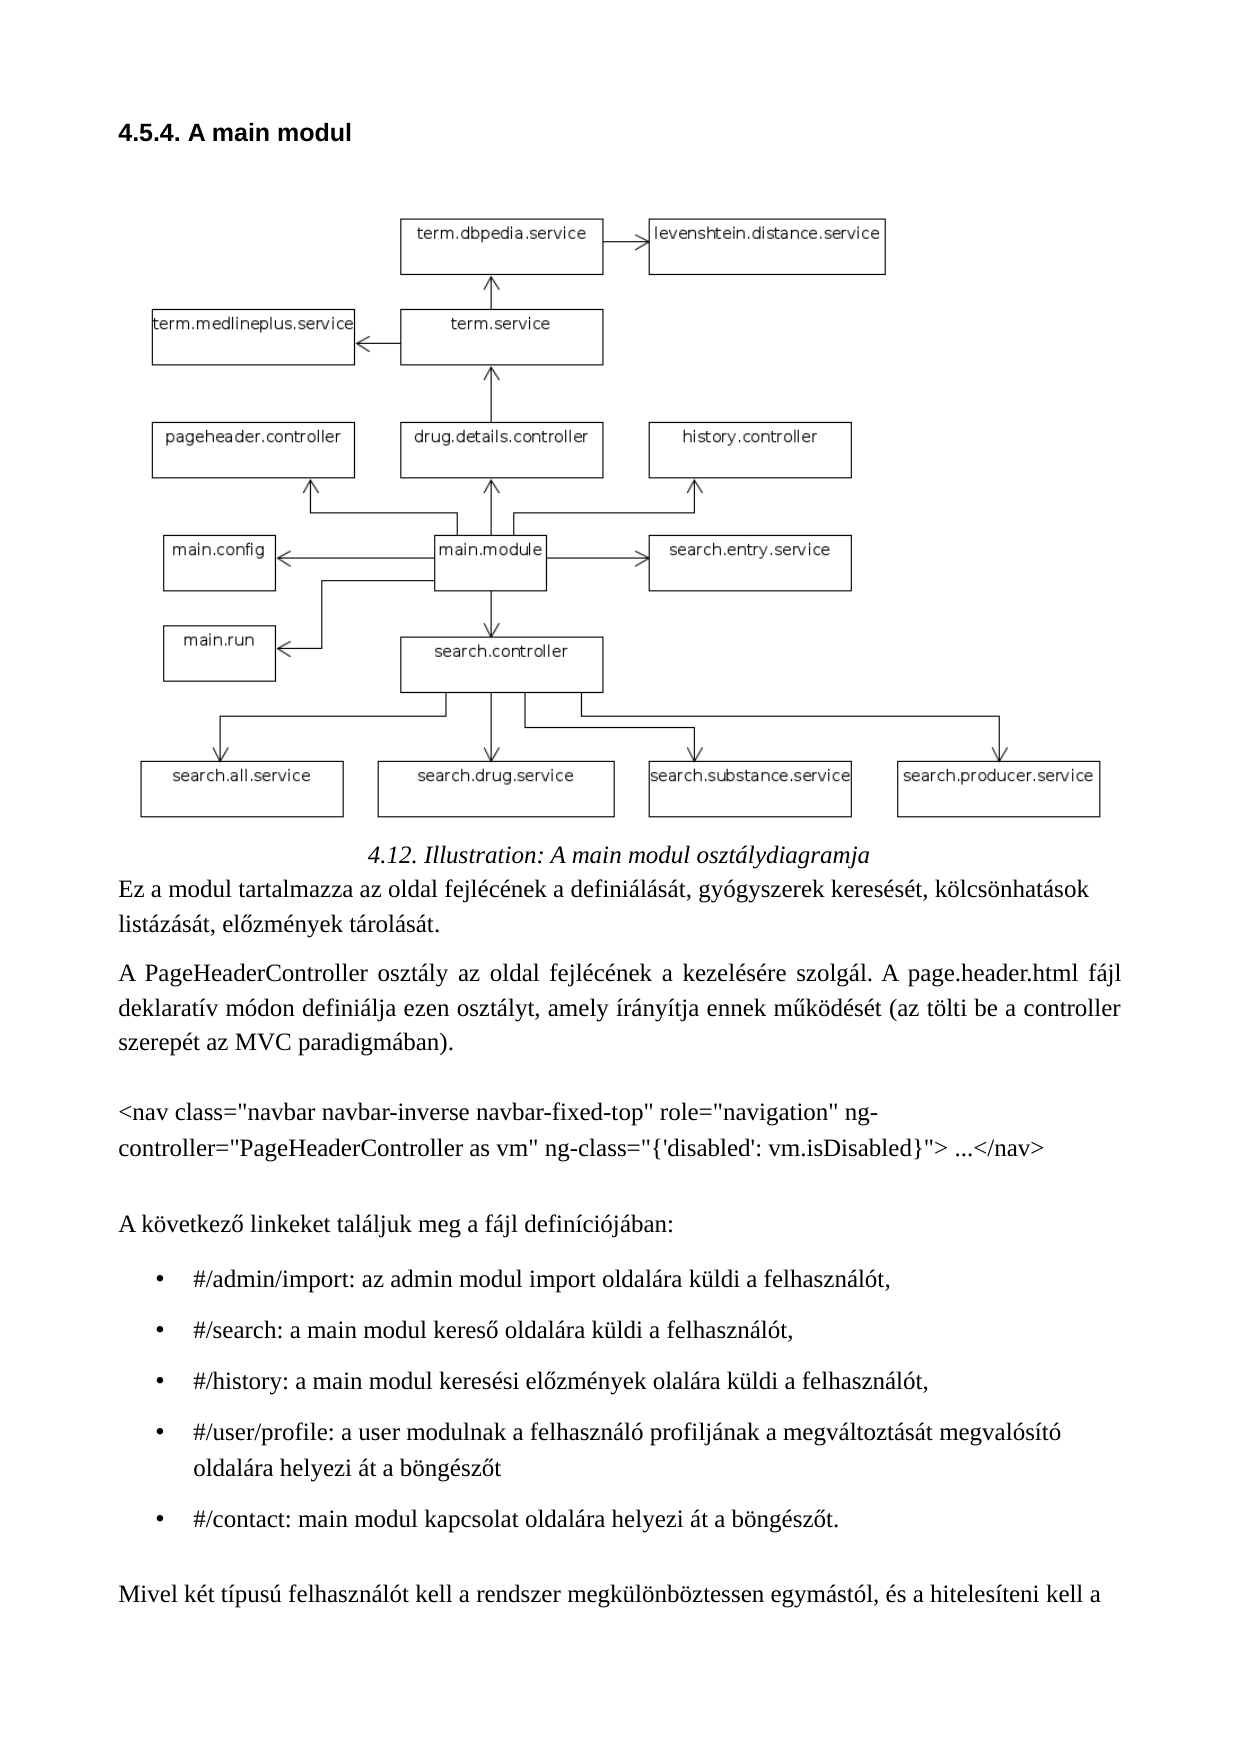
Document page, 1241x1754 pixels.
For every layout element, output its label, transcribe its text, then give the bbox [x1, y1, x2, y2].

title A következő linkeket találjuk meg a fájl definíciójában: [118, 1209, 1122, 1237]
title Mivel két típusú felhasználót kell a rendszer megkülönböztessen egymástól, és a hitelesíteni kell a [118, 1579, 1122, 1608]
subtitle A main modul [118, 118, 1122, 147]
list #/contact: main modul kapcsolat oldalára helyezi át a böngészőt. [156, 1498, 1122, 1534]
text <nav class="navbar navbar-inverse navbar-fixed-top" role="navigation" ng-controller="PageHeaderController as vm" ng-class="{'disabled': vm.isDisabled}"> ...</nav> [118, 1092, 1122, 1164]
list #/user/profile: a user modulnak a felhasználó profiljának a megváltoztását megvalósító oldalára helyezi át a böngészőt [156, 1411, 1122, 1483]
title Ez a modul tartalmazza az oldal fejlécének a definiálását, gyógyszerek keresését, kölcsönhatások listázását, előzmények tárolását. [118, 868, 1122, 937]
list #/history: a main modul keresési előzmények olalára küldi a felhasználót, [156, 1360, 1122, 1396]
list #/search: a main modul kereső oldalára küldi a felhasználót, [156, 1309, 1122, 1345]
list #/admin/import: az admin modul import oldalára küldi a felhasználót, [156, 1258, 1122, 1294]
title A PageHeaderController osztály az oldal fejlécének a kezelésére szolgál. A page.header.html fájl deklaratív módon definiálja ezen osztályt, amely írányítja ennek működését (az tölti be a controller szerepét az MVC paradigmában). [118, 958, 1122, 1056]
picture [118, 196, 1123, 840]
title [118, 184, 1122, 196]
text 4.12. Illustration: A main modul osztálydiagramja [118, 840, 1122, 868]
